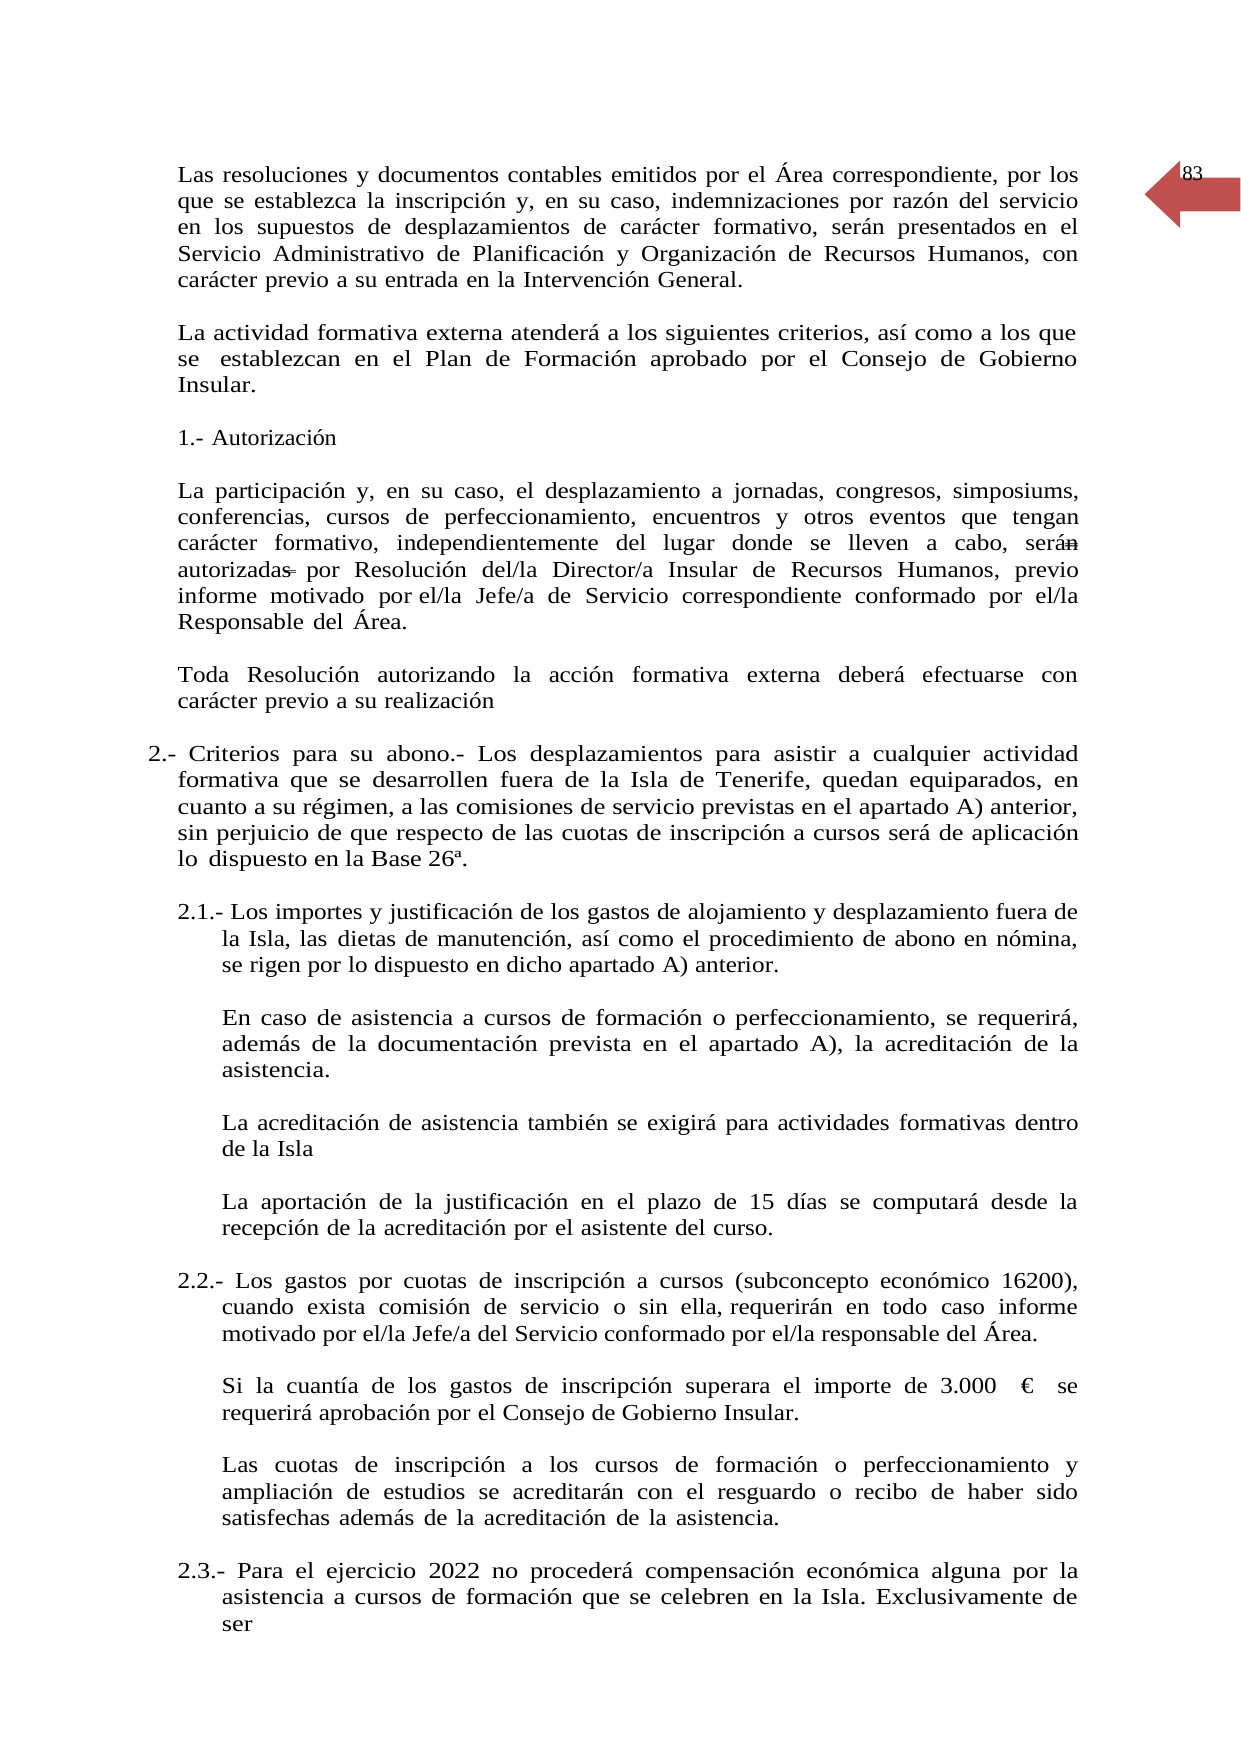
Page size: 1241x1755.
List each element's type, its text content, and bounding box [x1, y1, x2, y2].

text Las cuotas de inscripción a los cursos de formación o perfeccionamiento y ampliación de estudios se acreditarán con el resguardo o recibo de haber sido satisfechas además de la acreditación de la asistencia. [222, 1452, 1079, 1531]
text Toda Resolución autorizando la acción formativa externa deberá efectuarse con carácter previo a su realización [177, 661, 1078, 714]
text La participación y, en su caso, el desplazamiento a jornadas, congresos, simposiums, conferencias, cursos de perfeccionamiento, encuentros y otros eventos que tengan carácter formativo, independientemente del lugar donde se lleven a cabo, serán autorizadas por Resolución del/la Director/a Insular de Recursos Humanos, previo informe motivado por el/la Jefe/a de Servicio correspondiente conformado por el/la Responsable del Área. [177, 477, 1079, 635]
text 2.- Criterios para su abono.- Los desplazamientos para asistir a cualquier actividad formativa que se desarrollen fuera de la Isla de Tenerife, quedan equiparados, en cuanto a su régimen, a las comisiones de servicio previstas en el apartado A) anterior, sin perjuicio de que respecto de las cuotas de inscripción a cursos será de aplicación lo dispuesto en la Base 26ª. [148, 740, 1079, 872]
text En caso de asistencia a cursos de formación o perfeccionamiento, se requerirá, además de la documentación prevista en el apartado A), la acreditación de la asistencia. [222, 1004, 1078, 1083]
text La aportación de la justificación en el plazo de 15 días se computará desde la recepción de la acreditación por el asistente del curso. [222, 1188, 1078, 1241]
text 2.2.- Los gastos por cuotas de inscripción a cursos (subconcepto económico 16200), cuando exista comisión de servicio o sin ella, requerirán en todo caso informe motivado por el/la Jefe/a del Servicio conformado por el/la responsable del Área. [177, 1267, 1078, 1346]
text 2.3.- Para el ejercicio 2022 no procederá compensación económica alguna por la asistencia a cursos de formación que se celebren en la Isla. Exclusivamente de ser [177, 1557, 1078, 1636]
text Si la cuantía de los gastos de inscripción superara el importe de 3.000 € se requerirá aprobación por el Consejo de Gobierno Insular. [222, 1372, 1079, 1425]
text 2.1.- Los importes y justificación de los gastos de alojamiento y desplazamiento fuera de la Isla, las dietas de manutención, así como el procedimiento de abono en nómina, se rigen por lo dispuesto en dicho apartado A) anterior. [177, 898, 1078, 977]
text 1.- Autorización [177, 424, 1220, 450]
text La actividad formativa externa atenderá a los siguientes criterios, así como a los que se establezcan en el Plan de Formación aprobado por el Consejo de Gobierno Insular. [177, 319, 1077, 398]
text La acreditación de asistencia también se exigirá para actividades formativas dentro de la Isla [222, 1109, 1078, 1162]
text Las resoluciones y documentos contables emitidos por el Área correspondiente, por los que se establezca la inscripción y, en su caso, indemnizaciones por razón del servicio en los supuestos de desplazamientos de carácter formativo, serán presentados en el Servicio Administrativo de Planificación y Organización de Recursos Humanos, con carácter previo a su entrada en la Intervención General. [177, 161, 1079, 292]
